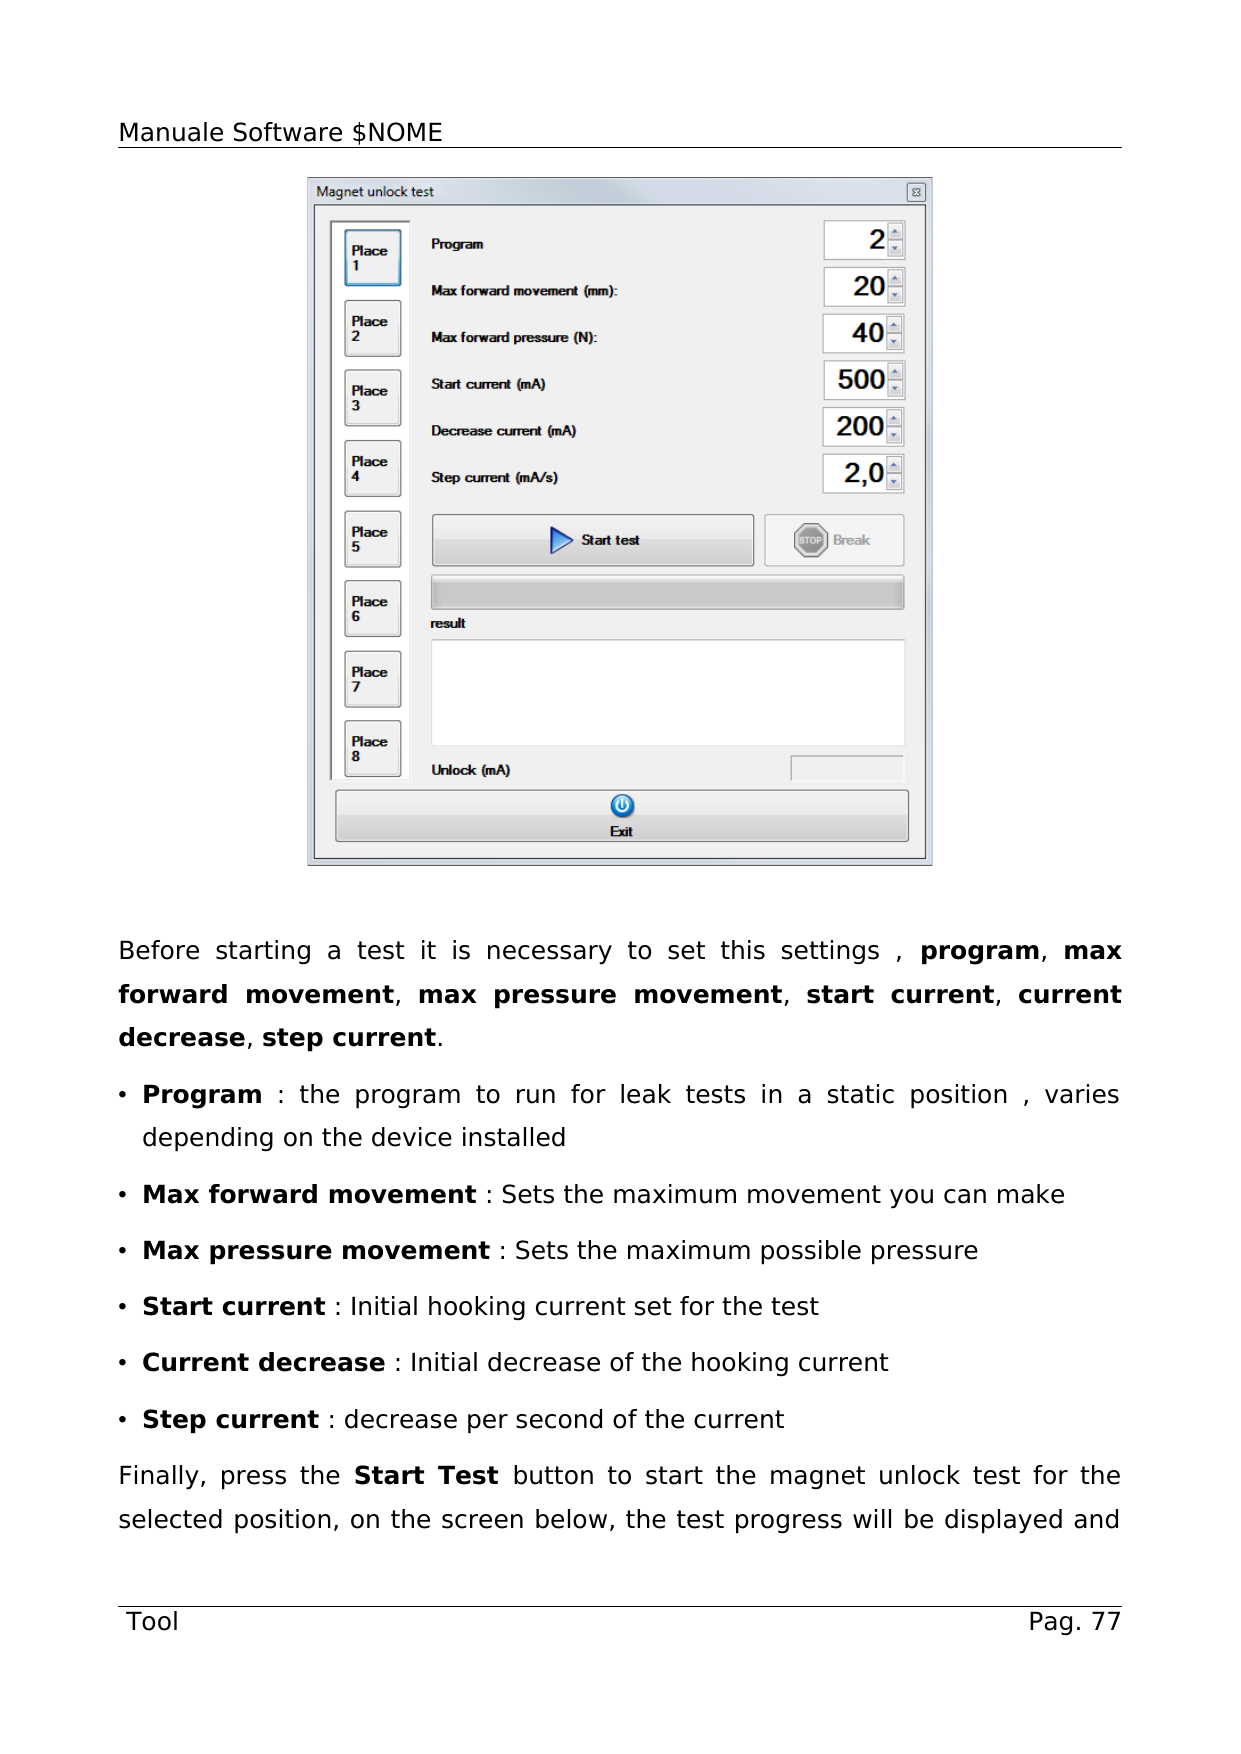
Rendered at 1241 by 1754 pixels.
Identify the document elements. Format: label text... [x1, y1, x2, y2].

list Max pressure movement : Sets the maximum possible pressure [118, 1236, 1122, 1265]
list Max forward movement : Sets the maximum movement you can make [118, 1180, 1122, 1209]
picture [307, 177, 933, 866]
list Step current : decrease per second of the current [118, 1405, 1122, 1434]
text Before starting a test it is necessary to set this settings , program, max forward movement, max pressure movement, start current, current decrease, step current. [118, 936, 1122, 1053]
list Current decrease : Initial decrease of the hooking current [118, 1349, 1122, 1378]
text Finally, press the Start Test button to start the magnet unlock test for the selected position, on the screen below, the test progress will be displayed and [118, 1461, 1122, 1534]
list Start current : Initial hooking current set for the test [118, 1292, 1122, 1322]
list Program : the program to run for leak tests in a static position , varies depending on the device installed [118, 1080, 1122, 1153]
